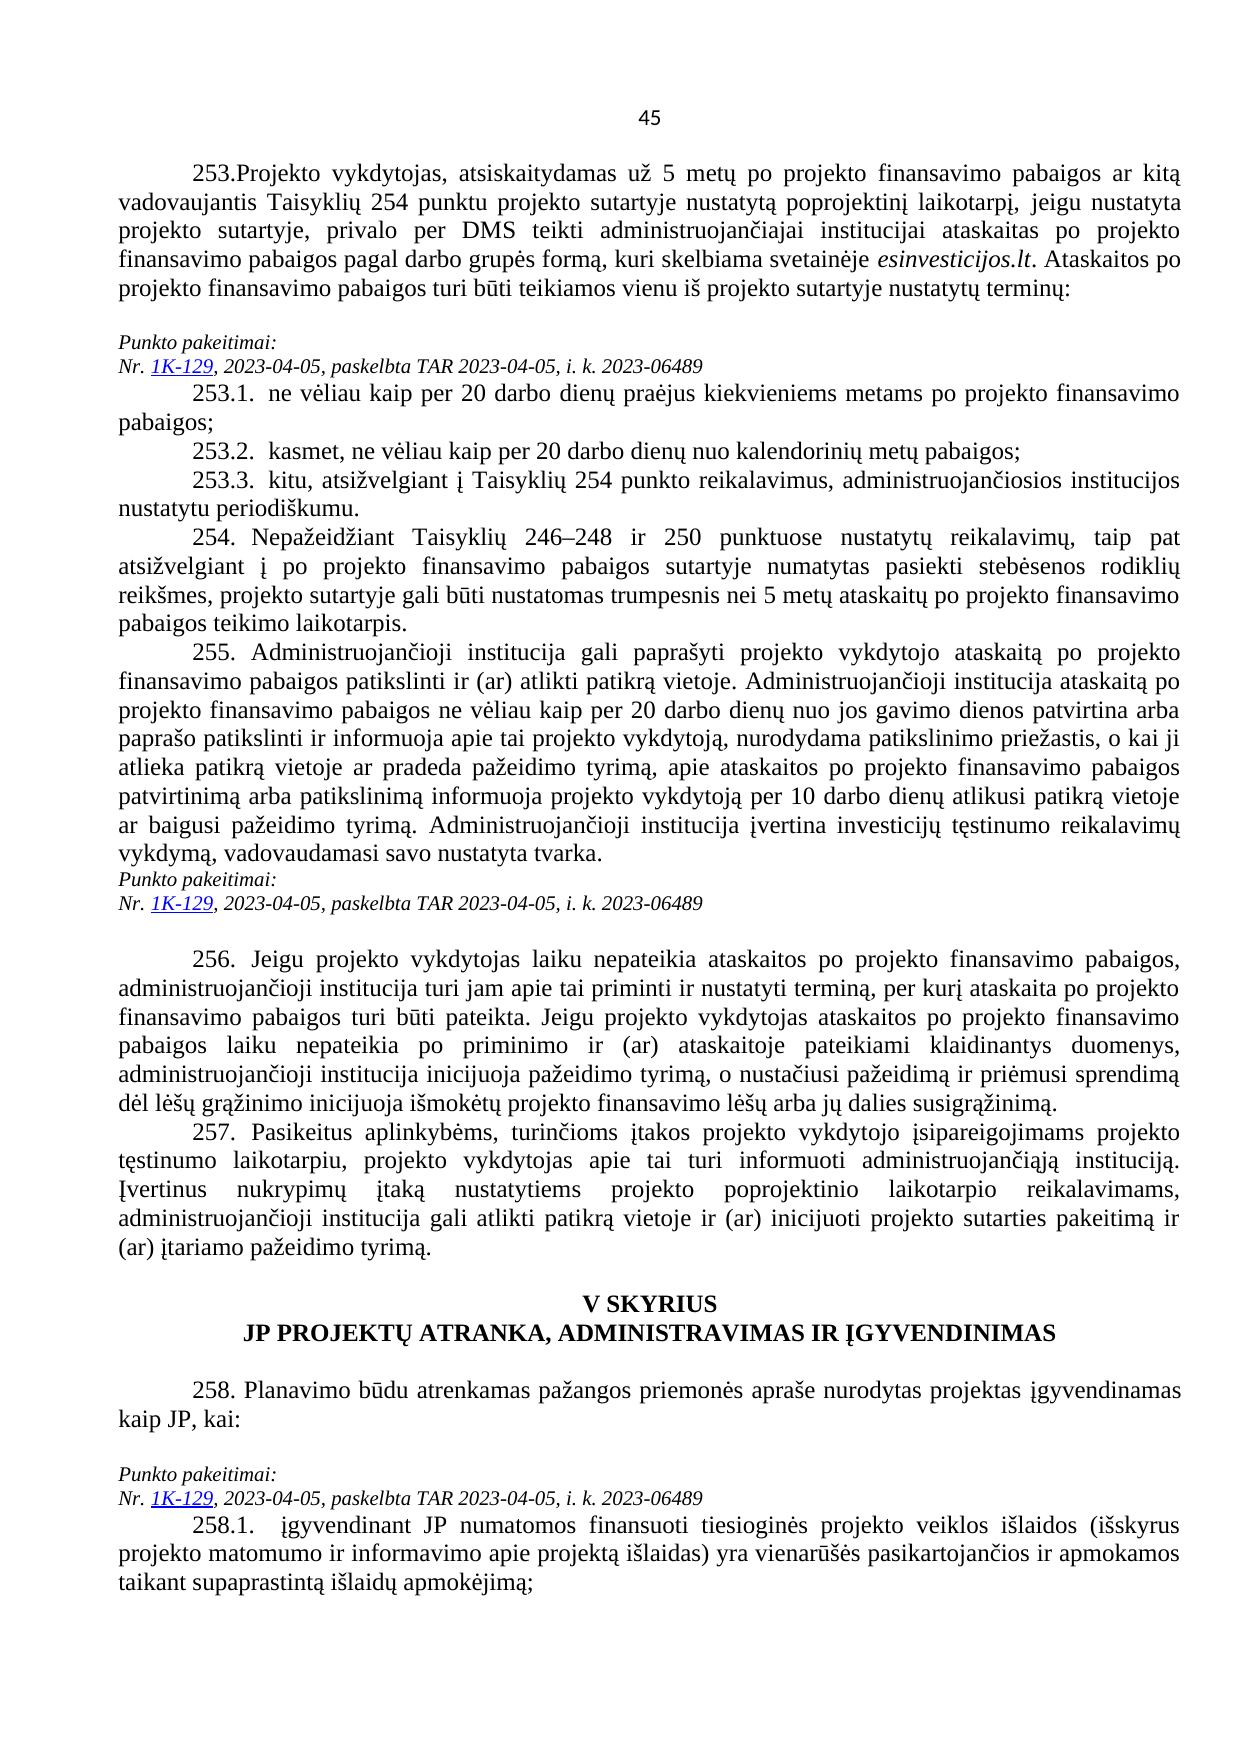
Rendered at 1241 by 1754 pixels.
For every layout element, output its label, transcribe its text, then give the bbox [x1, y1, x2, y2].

text 258. Planavimo būdu atrenkamas pažangos priemonės apraše nurodytas projektas įgyvendinamas kaip JP, kai: [118, 1375, 1181, 1433]
text Nr. 1K-129, 2023-04-05, paskelbta TAR 2023-04-05, i. k. 2023-06489 [118, 354, 1181, 378]
text Nr. 1K-129, 2023-04-05, paskelbta TAR 2023-04-05, i. k. 2023-06489 [118, 1486, 1181, 1510]
text 253.3. kitu, atsižvelgiant į Taisyklių 254 punkto reikalavimus, administruojančiosios institucijos nustatytu periodiškumu. [118, 465, 1181, 522]
text Punkto pakeitimai: [118, 867, 1181, 891]
text 254. Nepažeidžiant Taisyklių 246–248 ir 250 punktuose nustatytų reikalavimų, taip pat atsižvelgiant į po projekto finansavimo pabaigos sutartyje numatytas pasiekti stebėsenos rodiklių reikšmes, projekto sutartyje gali būti nustatomas trumpesnis nei 5 metų ataskaitų po projekto finansavimo pabaigos teikimo laikotarpis. [118, 522, 1181, 637]
text Nr. 1K-129, 2023-04-05, paskelbta TAR 2023-04-05, i. k. 2023-06489 [118, 891, 1181, 915]
text JP PROJEKTŲ ATRANKA, ADMINISTRAVIMAS IR ĮGYVENDINIMAS [118, 1318, 1181, 1347]
text Punkto pakeitimai: [118, 1462, 1181, 1486]
text 253.2. kasmet, ne vėliau kaip per 20 darbo dienų nuo kalendorinių metų pabaigos; [118, 436, 1181, 465]
text V SKYRIUS [118, 1289, 1181, 1318]
text 258.1. įgyvendinant JP numatomos finansuoti tiesioginės projekto veiklos išlaidos (išskyrus projekto matomumo ir informavimo apie projektą išlaidas) yra vienarūšės pasikartojančios ir apmokamos taikant supaprastintą išlaidų apmokėjimą; [118, 1510, 1181, 1596]
text 257. Pasikeitus aplinkybėms, turinčioms įtakos projekto vykdytojo įsipareigojimams projekto tęstinumo laikotarpiu, projekto vykdytojas apie tai turi informuoti administruojančiąją instituciją. Įvertinus nukrypimų įtaką nustatytiems projekto poprojektinio laikotarpio reikalavimams, administruojančioji institucija gali atlikti patikrą vietoje ir (ar) inicijuoti projekto sutarties pakeitimą ir (ar) įtariamo pažeidimo tyrimą. [118, 1117, 1181, 1260]
text Punkto pakeitimai: [118, 330, 1181, 354]
text 253.Projekto vykdytojas, atsiskaitydamas už 5 metų po projekto finansavimo pabaigos ar kitą vadovaujantis Taisyklių 254 punktu projekto sutartyje nustatytą poprojektinį laikotarpį, jeigu nustatyta projekto sutartyje, privalo per DMS teikti administruojančiajai institucijai ataskaitas po projekto finansavimo pabaigos pagal darbo grupės formą, kuri skelbiama svetainėje esinvesticijos.lt. Ataskaitos po projekto finansavimo pabaigos turi būti teikiamos vienu iš projekto sutartyje nustatytų terminų: [118, 158, 1181, 302]
text 256. Jeigu projekto vykdytojas laiku nepateikia ataskaitos po projekto finansavimo pabaigos, administruojančioji institucija turi jam apie tai priminti ir nustatyti terminą, per kurį ataskaita po projekto finansavimo pabaigos turi būti pateikta. Jeigu projekto vykdytojas ataskaitos po projekto finansavimo pabaigos laiku nepateikia po priminimo ir (ar) ataskaitoje pateikiami klaidinantys duomenys, administruojančioji institucija inicijuoja pažeidimo tyrimą, o nustačiusi pažeidimą ir priėmusi sprendimą dėl lėšų grąžinimo inicijuoja išmokėtų projekto finansavimo lėšų arba jų dalies susigrąžinimą. [118, 944, 1181, 1117]
text 253.1. ne vėliau kaip per 20 darbo dienų praėjus kiekvieniems metams po projekto finansavimo pabaigos; [118, 378, 1181, 436]
text 255. Administruojančioji institucija gali paprašyti projekto vykdytojo ataskaitą po projekto finansavimo pabaigos patikslinti ir (ar) atlikti patikrą vietoje. Administruojančioji institucija ataskaitą po projekto finansavimo pabaigos ne vėliau kaip per 20 darbo dienų nuo jos gavimo dienos patvirtina arba paprašo patikslinti ir informuoja apie tai projekto vykdytoją, nurodydama patikslinimo priežastis, o kai ji atlieka patikrą vietoje ar pradeda pažeidimo tyrimą, apie ataskaitos po projekto finansavimo pabaigos patvirtinimą arba patikslinimą informuoja projekto vykdytoją per 10 darbo dienų atlikusi patikrą vietoje ar baigusi pažeidimo tyrimą. Administruojančioji institucija įvertina investicijų tęstinumo reikalavimų vykdymą, vadovaudamasi savo nustatyta tvarka. [118, 637, 1181, 867]
